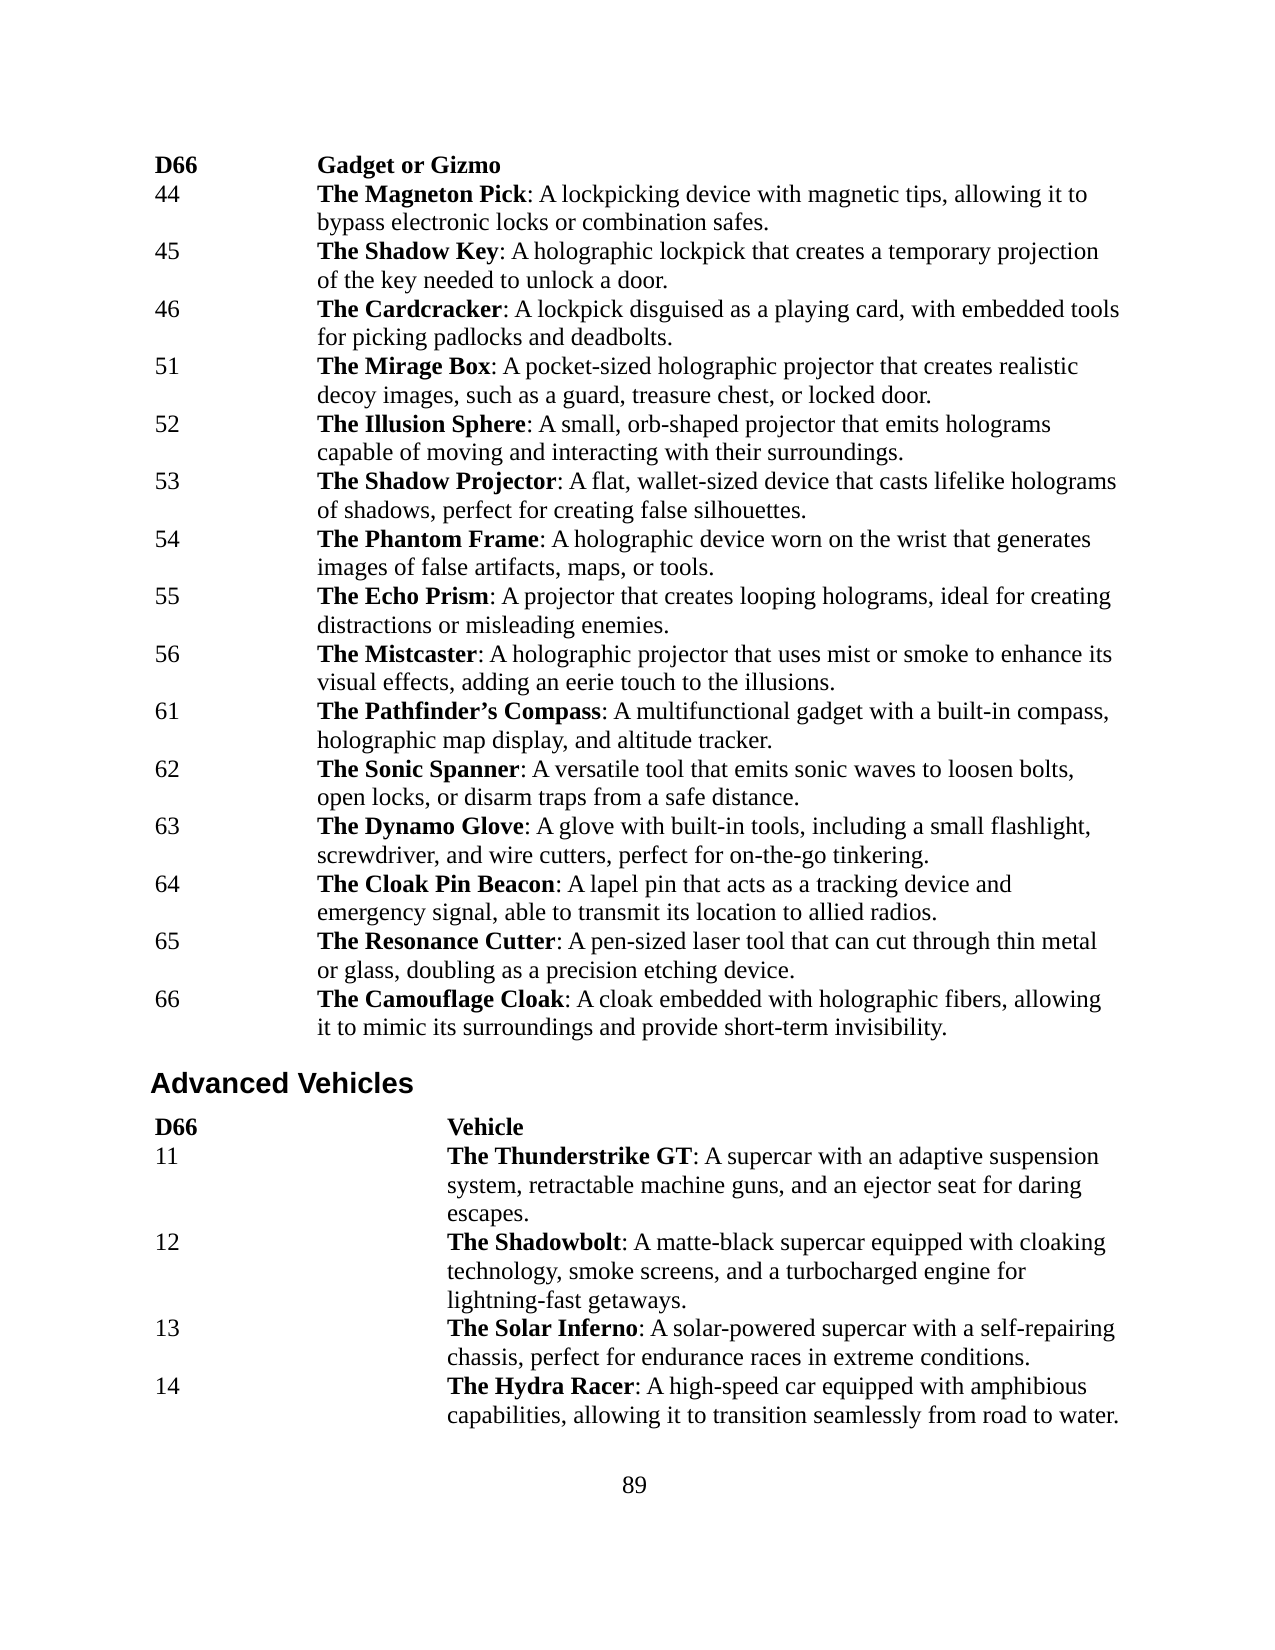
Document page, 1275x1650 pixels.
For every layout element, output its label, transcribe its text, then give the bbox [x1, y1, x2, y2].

table_cell The Camouflage Cloak: A cloak embedded with holographic fibers, allowing it to mimic its surroundings and provide short-term invisibility. [313, 984, 1125, 1041]
table_header Gadget or Gizmo [313, 150, 1125, 179]
table_cell The Cardcracker: A lockpick disguised as a playing card, with embedded tools for picking padlocks and deadbolts. [313, 294, 1125, 351]
table_cell The Dynamo Glove: A glove with built-in tools, including a small flashlight, screwdriver, and wire cutters, perfect for on-the-go tinkering. [313, 811, 1125, 869]
table_cell The Resonance Cutter: A pen-sized laser tool that can cut through thin metal or glass, doubling as a precision etching device. [313, 926, 1125, 984]
table_header Vehicle [443, 1112, 1125, 1141]
table_cell The Magneton Pick: A lockpicking device with magnetic tips, allowing it to bypass electronic locks or combination safes. [313, 179, 1125, 236]
table_cell 11 [150, 1141, 442, 1227]
table_cell 53 [150, 466, 312, 524]
table_cell 56 [150, 639, 312, 696]
table_cell The Sonic Spanner: A versatile tool that emits sonic waves to loosen bolts, open locks, or disarm traps from a safe distance. [313, 754, 1125, 811]
table_cell The Shadow Key: A holographic lockpick that creates a temporary projection of the key needed to unlock a door. [313, 236, 1125, 294]
table_cell The Hydra Racer: A high-speed car equipped with amphibious capabilities, allowing it to transition seamlessly from road to water. [443, 1371, 1125, 1428]
table_cell 44 [150, 179, 312, 236]
table_cell 12 [150, 1227, 442, 1313]
table_cell 61 [150, 696, 312, 754]
table_cell The Illusion Sphere: A small, orb-shaped projector that emits holograms capable of moving and interacting with their surroundings. [313, 409, 1125, 466]
table_cell 55 [150, 581, 312, 639]
table_cell 51 [150, 351, 312, 409]
table_cell 13 [150, 1314, 442, 1371]
table_header D66 [150, 150, 312, 179]
table_cell 46 [150, 294, 312, 351]
table_cell The Mirage Box: A pocket-sized holographic projector that creates realistic decoy images, such as a guard, treasure chest, or locked door. [313, 351, 1125, 409]
table_cell 62 [150, 754, 312, 811]
table_cell 45 [150, 236, 312, 294]
table_cell The Shadow Projector: A flat, wallet-sized device that casts lifelike holograms of shadows, perfect for creating false silhouettes. [313, 466, 1125, 524]
table_cell The Echo Prism: A projector that creates looping holograms, ideal for creating distractions or misleading enemies. [313, 581, 1125, 639]
table_cell The Cloak Pin Beacon: A lapel pin that acts as a tracking device and emergency signal, able to transmit its location to allied radios. [313, 869, 1125, 926]
table_cell The Pathfinder’s Compass: A multifunctional gadget with a built-in compass, holographic map display, and altitude tracker. [313, 696, 1125, 754]
table_cell 14 [150, 1371, 442, 1428]
table_cell 64 [150, 869, 312, 926]
table_cell The Phantom Frame: A holographic device worn on the wrist that generates images of false artifacts, maps, or tools. [313, 524, 1125, 581]
table_header D66 [150, 1112, 442, 1141]
table_cell 52 [150, 409, 312, 466]
table_cell The Thunderstrike GT: A supercar with an adaptive suspension system, retractable machine guns, and an ejector seat for daring escapes. [443, 1141, 1125, 1227]
table_cell 66 [150, 984, 312, 1041]
table_cell 65 [150, 926, 312, 984]
table_cell 54 [150, 524, 312, 581]
table_cell The Mistcaster: A holographic projector that uses mist or smoke to enhance its visual effects, adding an eerie touch to the illusions. [313, 639, 1125, 696]
table_cell 63 [150, 811, 312, 869]
table_cell The Shadowbolt: A matte-black supercar equipped with cloaking technology, smoke screens, and a turbocharged engine for lightning-fast getaways. [443, 1227, 1125, 1313]
subtitle Advanced Vehicles [150, 1066, 1125, 1100]
table_cell The Solar Inferno: A solar-powered supercar with a self-repairing chassis, perfect for endurance races in extreme conditions. [443, 1314, 1125, 1371]
